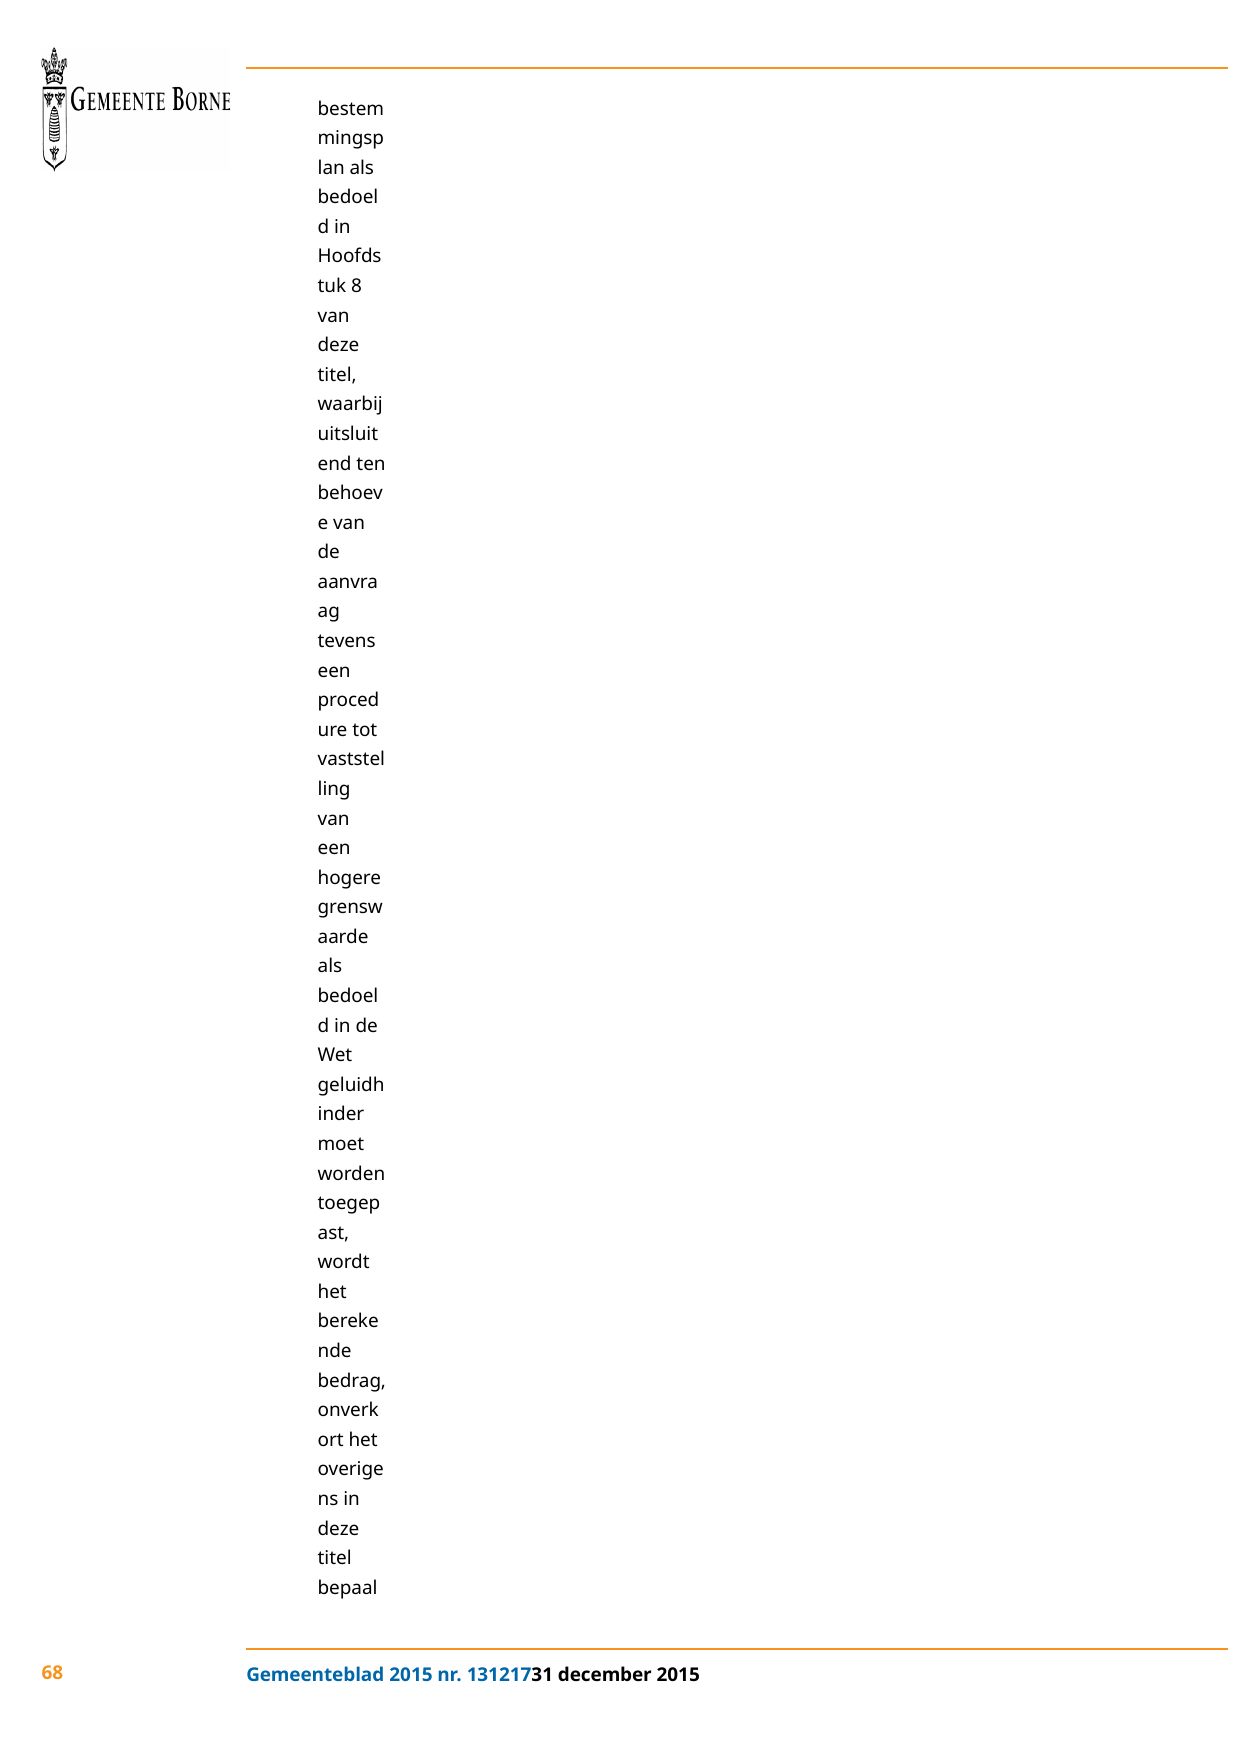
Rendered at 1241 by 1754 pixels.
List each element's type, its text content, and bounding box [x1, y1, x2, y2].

picture [41, 47, 231, 172]
table_cell [665, 95, 734, 1600]
table_cell [874, 95, 943, 1600]
table_cell [456, 95, 526, 1600]
table_cell [943, 95, 1013, 1600]
table_cell [735, 95, 804, 1600]
table_cell [387, 95, 456, 1600]
table_cell [1013, 95, 1082, 1600]
table_cell [526, 95, 596, 1600]
table_cell [596, 95, 665, 1600]
table_cell [1082, 95, 1152, 1600]
table_cell bestemmingsplan als bedoeld in Hoofdstuk 8 van deze titel, waarbij uitsluitend ten behoeve van de aanvraag tevens een procedure tot vaststelling van een hogere grenswaarde als bedoeld in de Wet geluidhinder moet worden toegepast, wordt het berekende bedrag, onverkort het overigens in deze titel bepaal [318, 95, 387, 1600]
table_cell [248, 95, 317, 1600]
table_cell [804, 95, 873, 1600]
